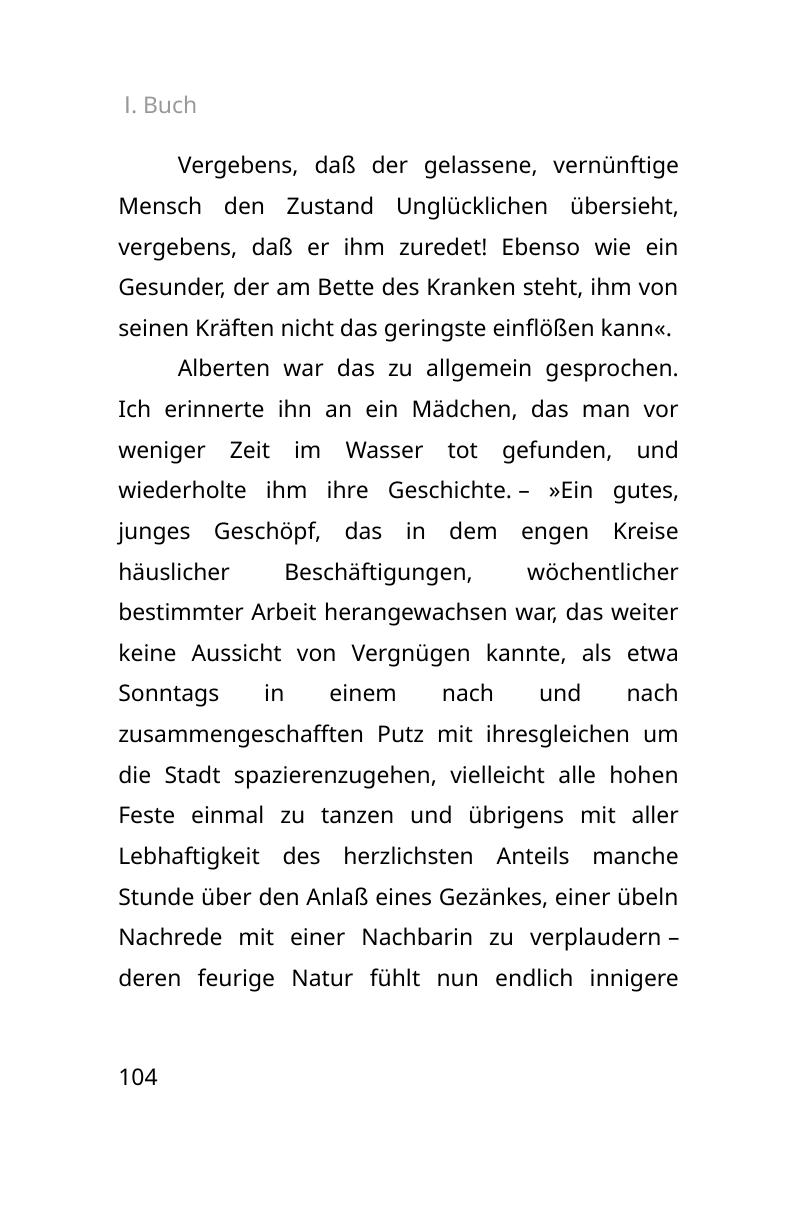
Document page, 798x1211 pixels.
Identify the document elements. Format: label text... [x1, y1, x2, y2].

text Vergebens, daß der gelassene, vernünftige Mensch den Zustand Unglücklichen übersieht, vergebens, daß er ihm zuredet! Ebenso wie ein Gesunder, der am Bette des Kranken steht, ihm von seinen Kräften nicht das geringste einflößen kann«. [118, 149, 679, 343]
text Alberten war das zu allgemein gesprochen. Ich erinnerte ihn an ein Mädchen, das man vor weniger Zeit im Wasser tot gefunden, und wiederholte ihm ihre Geschichte. – »Ein gutes, junges Geschöpf, das in dem engen Kreise häuslicher Beschäftigungen, wöchentlicher bestimmter Arbeit herangewachsen war, das weiter keine Aussicht von Vergnügen kannte, als etwa Sonntags in einem nach und nach zusammengeschafften Putz mit ihresgleichen um die Stadt spazierenzugehen, vielleicht alle hohen Feste einmal zu tanzen und übrigens mit aller Lebhaftigkeit des herzlichsten Anteils manche Stunde über den Anlaß eines Gezänkes, einer übeln Nachrede mit einer Nachbarin zu verplaudern – deren feurige Natur fühlt nun endlich innigere [118, 352, 679, 993]
